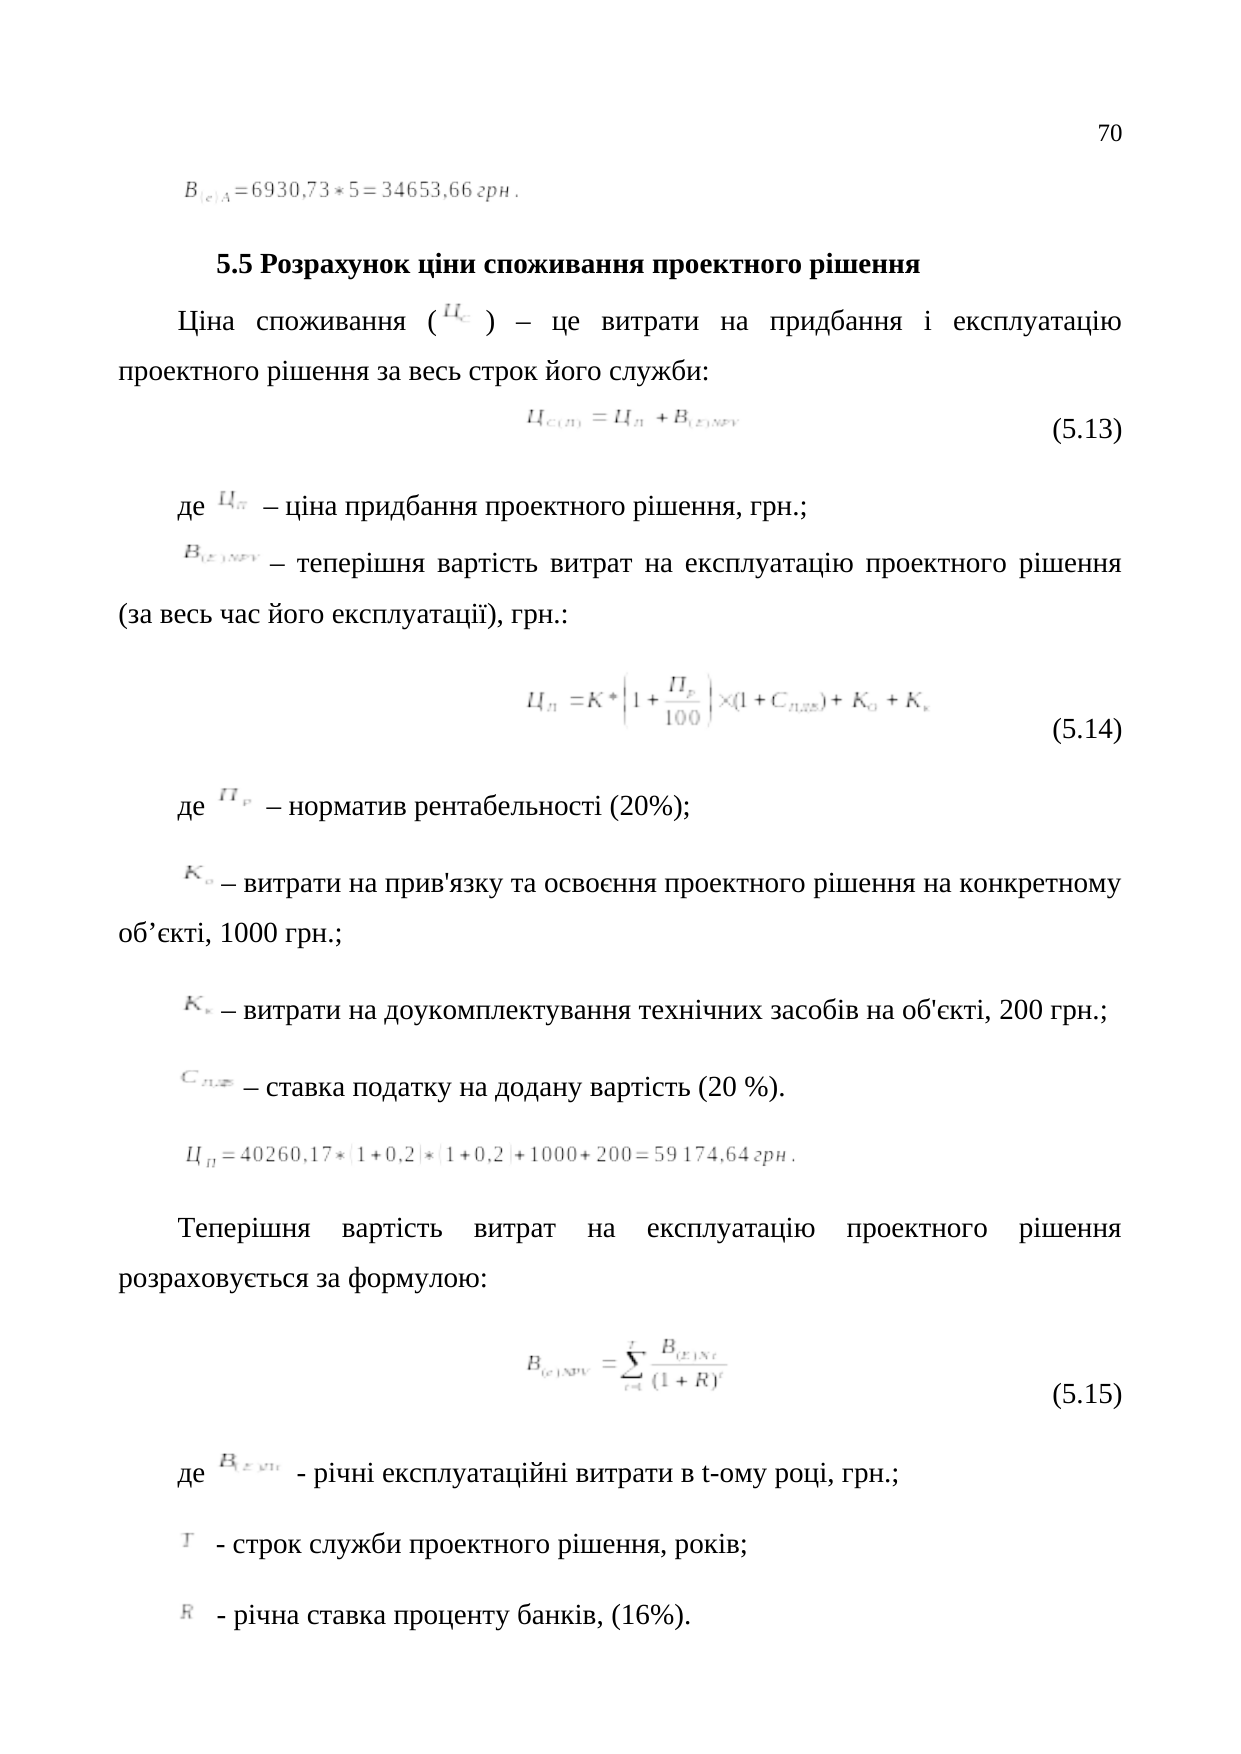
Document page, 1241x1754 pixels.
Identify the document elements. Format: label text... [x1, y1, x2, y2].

text - строк служби проектного рішення, років; [118, 1526, 1122, 1559]
text – витрати на доукомплектування технічних засобів на об'єкті, 200 грн.; [118, 987, 1122, 1026]
text – ставка податку на додану вартість (20 %). [118, 1064, 1122, 1103]
text де – ціна придбання проектного рішення, грн.; [118, 482, 1122, 521]
subtitle 5.5 Розрахунок ціни споживання проектного рішення [177, 246, 1122, 280]
text – теперішня вартість витрат на експлуатацію проектного рішення (за весь час його експлуатації), грн.: [118, 538, 1122, 629]
text де – норматив рентабельності (20%); [118, 782, 1122, 822]
text Ціна споживання () – це витрати на придбання і експлуатацію проектного рішення за весь строк його служби: [118, 297, 1122, 386]
text Теперішня вартість витрат на експлуатацію проектного рішення розраховується за формулою: [118, 1210, 1122, 1294]
text (5.14) [118, 667, 1122, 744]
text – витрати на прив'язку та освоєння проектного рішення на конкретному об’єкті, 1000 грн.; [118, 859, 1122, 949]
text де - річні експлуатаційні витрати в t-ому році, грн.; [118, 1447, 1122, 1488]
text (5.15) [118, 1332, 1122, 1410]
text (5.13) [118, 403, 1122, 444]
text - річна ставка проценту банків, (16%). [118, 1597, 1122, 1631]
